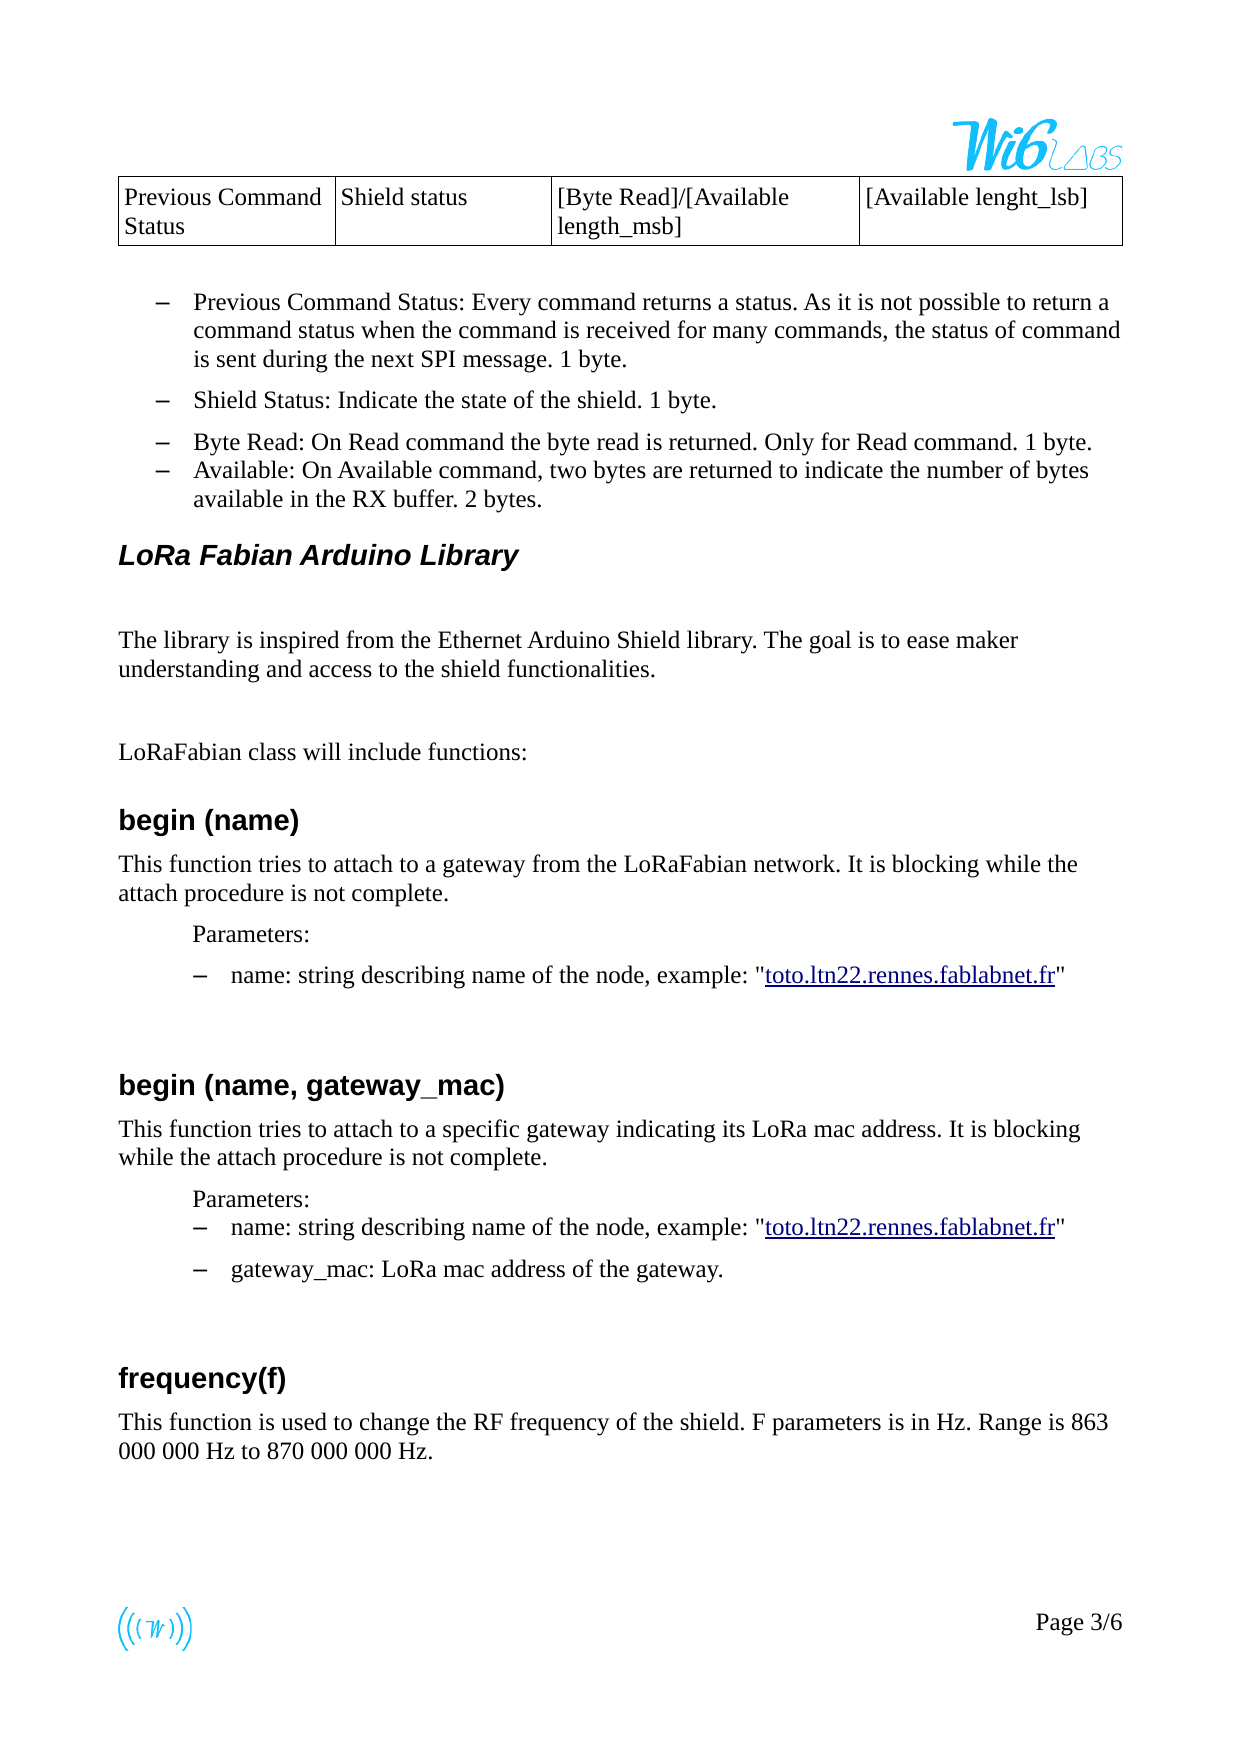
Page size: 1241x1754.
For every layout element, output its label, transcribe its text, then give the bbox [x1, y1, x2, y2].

picture [121, 1607, 192, 1651]
text Parameters: [118, 1184, 1122, 1212]
picture [952, 125, 970, 171]
table_header [Byte Read]/[Available length_msb] [552, 177, 859, 245]
text This function tries to attach to a specific gateway indicating its LoRa mac address. It is blocking while the attach procedure is not complete. [118, 1114, 1122, 1171]
text LoRaFabian class will include functions: [118, 737, 1122, 765]
picture [118, 1637, 125, 1651]
picture [952, 118, 988, 145]
subtitle frequency(f) [118, 1361, 1122, 1395]
list Previous Command Status: Every command returns a status. As it is not possible to return a command status when the command is received for many commands, the status of command is sent during the next SPI message. 1 byte. [156, 287, 1122, 373]
subtitle begin (name, gateway_mac) [118, 1068, 1122, 1101]
list Shield Status: Indicate the state of the shield. 1 byte. [156, 386, 1122, 414]
picture [991, 118, 1123, 171]
table_header [Available lenght_lsb] [860, 177, 1122, 245]
picture [186, 1639, 192, 1651]
picture [118, 1607, 124, 1620]
text This function tries to attach to a gateway from the LoRaFabian network. It is blocking while the attach procedure is not complete. [118, 849, 1122, 906]
text The library is inspired from the Ethernet Arduino Shield library. The goal is to ease maker understanding and access to the shield functionalities. [118, 625, 1122, 683]
table_header Previous Command Status [119, 177, 335, 245]
table_header Shield status [336, 177, 551, 245]
list name: string describing name of the node, example: "toto.ltn22.rennes.fablabnet.fr" [193, 960, 1122, 989]
text This function is used to change the RF frequency of the shield. F parameters is in Hz. Range is 863 000 000 Hz to 870 000 000 Hz. [118, 1407, 1122, 1465]
text Parameters: [118, 919, 1122, 948]
picture [973, 136, 987, 171]
list Byte Read: On Read command the byte read is returned. Only for Read command. 1 byte. [156, 427, 1122, 456]
list Available: On Available command, two bytes are returned to indicate the number of bytes available in the RX buffer. 2 bytes. [156, 456, 1122, 513]
subtitle LoRa Fabian Arduino Library [118, 538, 1122, 572]
list gateway_mac: LoRa mac address of the gateway. [193, 1254, 1122, 1282]
subtitle begin (name) [118, 803, 1122, 836]
picture [1024, 146, 1038, 166]
picture [186, 1607, 192, 1618]
list name: string describing name of the node, example: "toto.ltn22.rennes.fablabnet.fr" [193, 1212, 1122, 1241]
